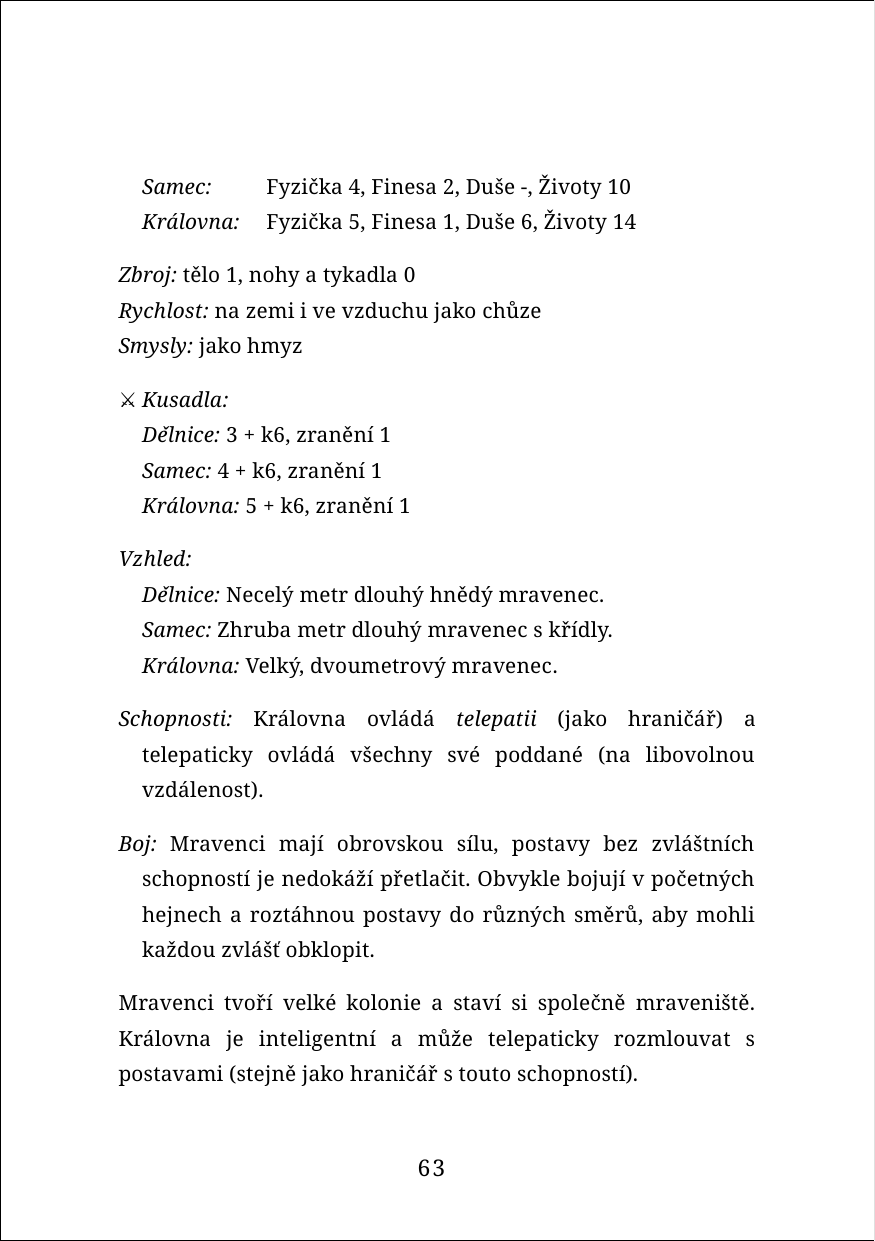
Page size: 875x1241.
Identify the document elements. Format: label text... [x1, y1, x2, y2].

text Rychlost: na zemi i ve vzduchu jako chůze [118, 296, 756, 324]
text Dělnice: Necelý metr dlouhý hnědý mravenec. [142, 580, 756, 608]
text Smysly: jako hmyz [118, 332, 756, 360]
text Boj: Mravenci mají obrovskou sílu, postavy bez zvláštních schopností je nedokáží přetlačit. Obvykle bojují v početných hejnech a roztáhnou postavy do různých směrů, aby mohli každou zvlášť obklopit. [118, 829, 756, 964]
text Schopnosti: Královna ovládá telepatii (jako hraničář) a telepaticky ovládá všechny své poddané (na libovolnou vzdálenost). [118, 704, 756, 804]
text Samec: 4 + k6, zranění 1 [142, 456, 756, 484]
text Samec: Fyzička 4, Finesa 2, Duše -, Životy 10 [142, 172, 756, 200]
text ⚔ Kusadla: [118, 385, 756, 413]
text Královna: Fyzička 5, Finesa 1, Duše 6, Životy 14 [142, 207, 756, 236]
text Zbroj: tělo 1, nohy a tykadla 0 [118, 261, 756, 289]
text Královna: Velký, dvoumetrový mravenec. [142, 651, 756, 679]
text Mravenci tvoří velké kolonie a staví si společně mraveniště. Královna je inteligentní a může telepaticky rozmlouvat s postavami (stejně jako hraničář s touto schopností). [118, 988, 756, 1088]
text Královna: 5 + k6, zranění 1 [142, 491, 756, 520]
text Dělnice: 3 + k6, zranění 1 [142, 420, 756, 449]
text Samec: Zhruba metr dlouhý mravenec s křídly. [142, 616, 756, 644]
text Vzhled: [118, 544, 756, 573]
